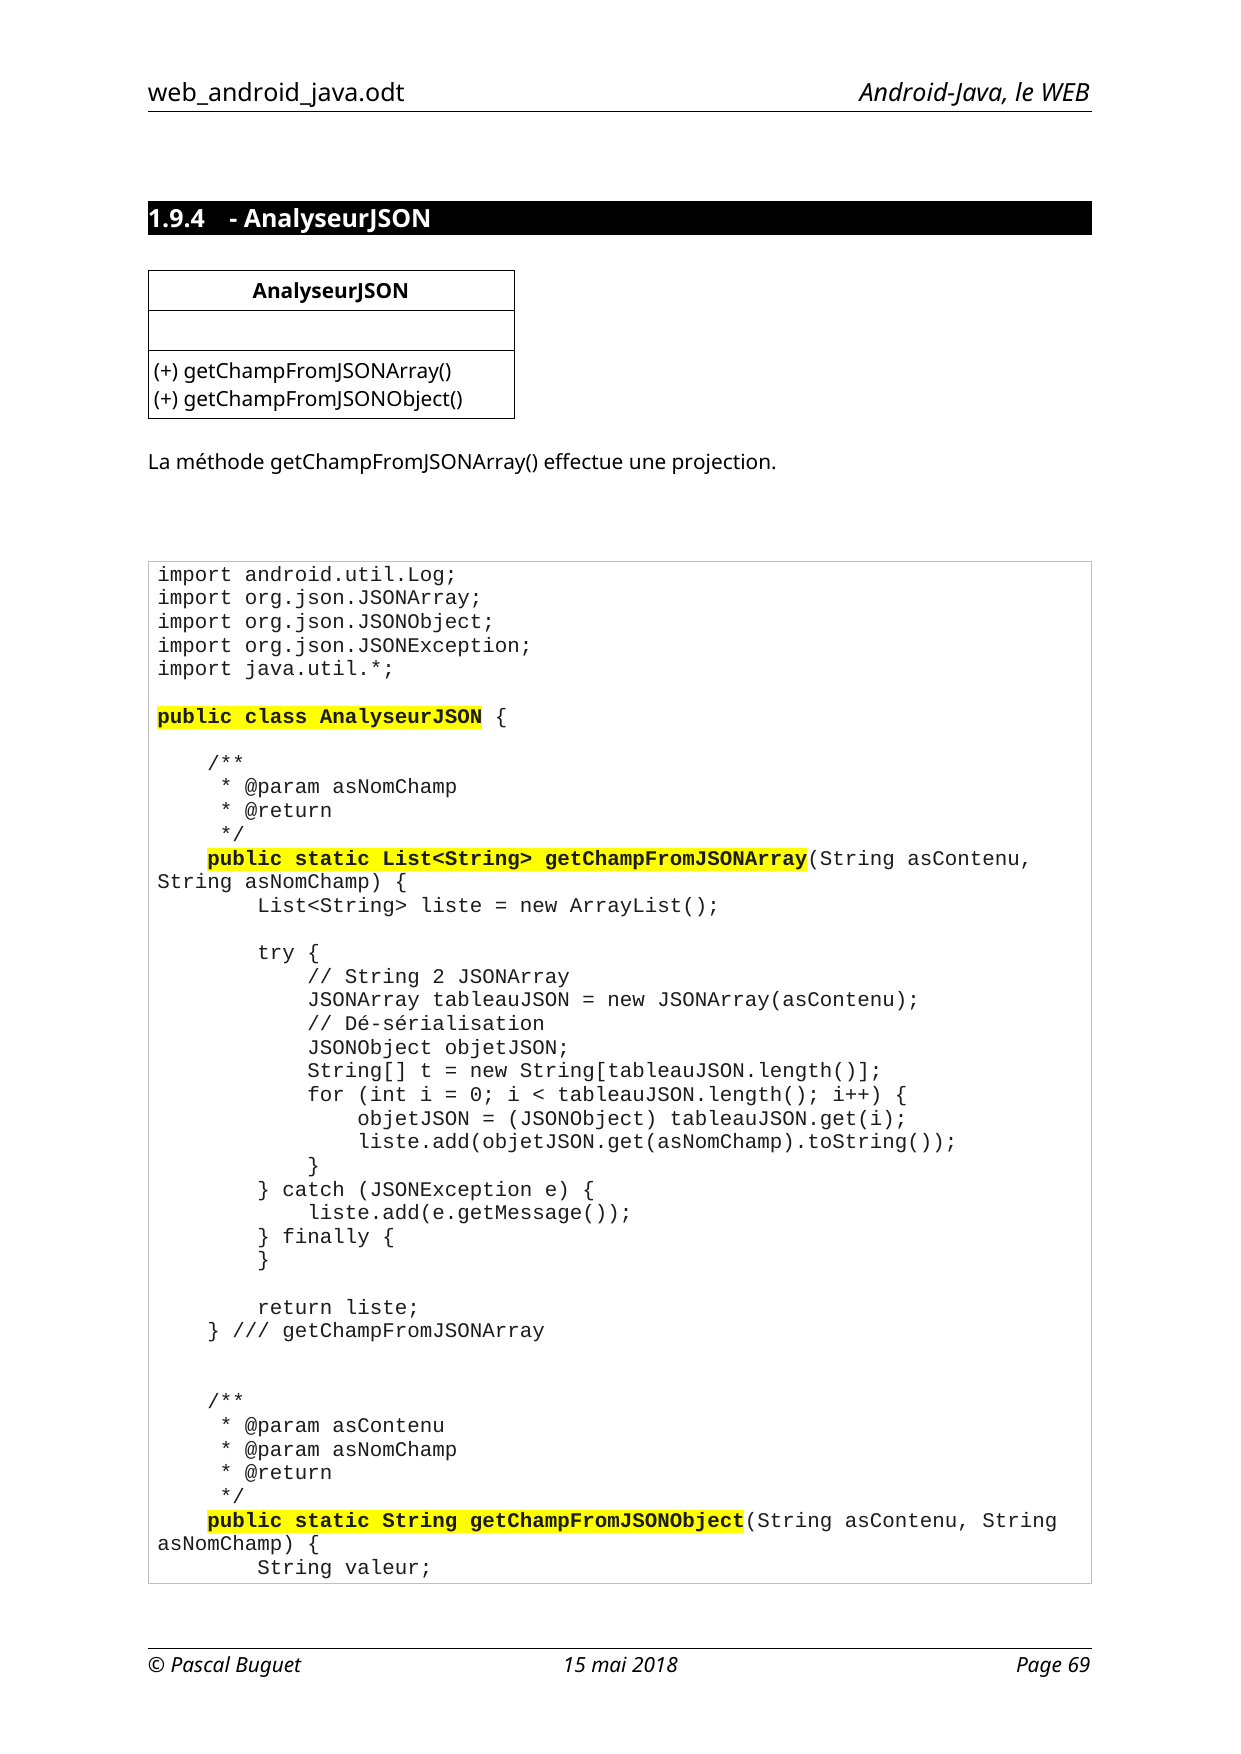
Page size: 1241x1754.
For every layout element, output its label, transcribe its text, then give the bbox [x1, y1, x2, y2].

text JSONObject objetJSON; [149, 1033, 1091, 1057]
text String valeur; [149, 1554, 1091, 1583]
text import org.json.JSONObject; [149, 608, 1091, 632]
text import org.json.JSONException; [149, 632, 1091, 655]
text } [149, 1152, 1091, 1175]
text * @param asNomChamp [149, 1436, 1091, 1459]
text import java.util.*; [149, 655, 1091, 679]
text * @param asNomChamp [149, 773, 1091, 797]
table_cell (+) getChampFromJSONArray() (+) getChampFromJSONObject() [149, 351, 514, 418]
text try { [149, 939, 1091, 963]
text JSONArray tableauJSON = new JSONArray(asContenu); [149, 986, 1091, 1010]
text List<String> liste = new ArrayList(); [149, 892, 1091, 915]
text import org.json.JSONArray; [149, 584, 1091, 608]
text } [149, 1246, 1091, 1270]
subtitle - AnalyseurJSON [148, 201, 1092, 235]
text } finally { [149, 1223, 1091, 1246]
text objetJSON = (JSONObject) tableauJSON.get(i); [149, 1104, 1091, 1128]
text return liste; [149, 1294, 1091, 1317]
table_header AnalyseurJSON [149, 271, 514, 310]
text /** [149, 750, 1091, 773]
text } /// getChampFromJSONArray [149, 1317, 1091, 1341]
text * @return [149, 797, 1091, 821]
text } catch (JSONException e) { [149, 1175, 1091, 1199]
table_cell [149, 311, 514, 350]
text // Dé-sérialisation [149, 1010, 1091, 1033]
text import android.util.Log; [149, 562, 1091, 584]
text * @return [149, 1459, 1091, 1483]
text for (int i = 0; i < tableauJSON.length(); i++) { [149, 1081, 1091, 1104]
text public class AnalyseurJSON { [149, 702, 1091, 726]
text liste.add(e.getMessage()); [149, 1199, 1091, 1223]
text String[] t = new String[tableauJSON.length()]; [149, 1057, 1091, 1081]
text */ [149, 1483, 1091, 1506]
text // String 2 JSONArray [149, 963, 1091, 986]
text /** [149, 1388, 1091, 1412]
text liste.add(objetJSON.get(asNomChamp).toString()); [149, 1128, 1091, 1152]
text La méthode getChampFromJSONArray() effectue une projection. [148, 447, 1092, 475]
text public static List<String> getChampFromJSONArray(String asContenu, String asNomChamp) { [149, 844, 1091, 892]
text * @param asContenu [149, 1412, 1091, 1436]
text */ [149, 821, 1091, 844]
text public static String getChampFromJSONObject(String asContenu, String asNomChamp) { [149, 1506, 1091, 1554]
